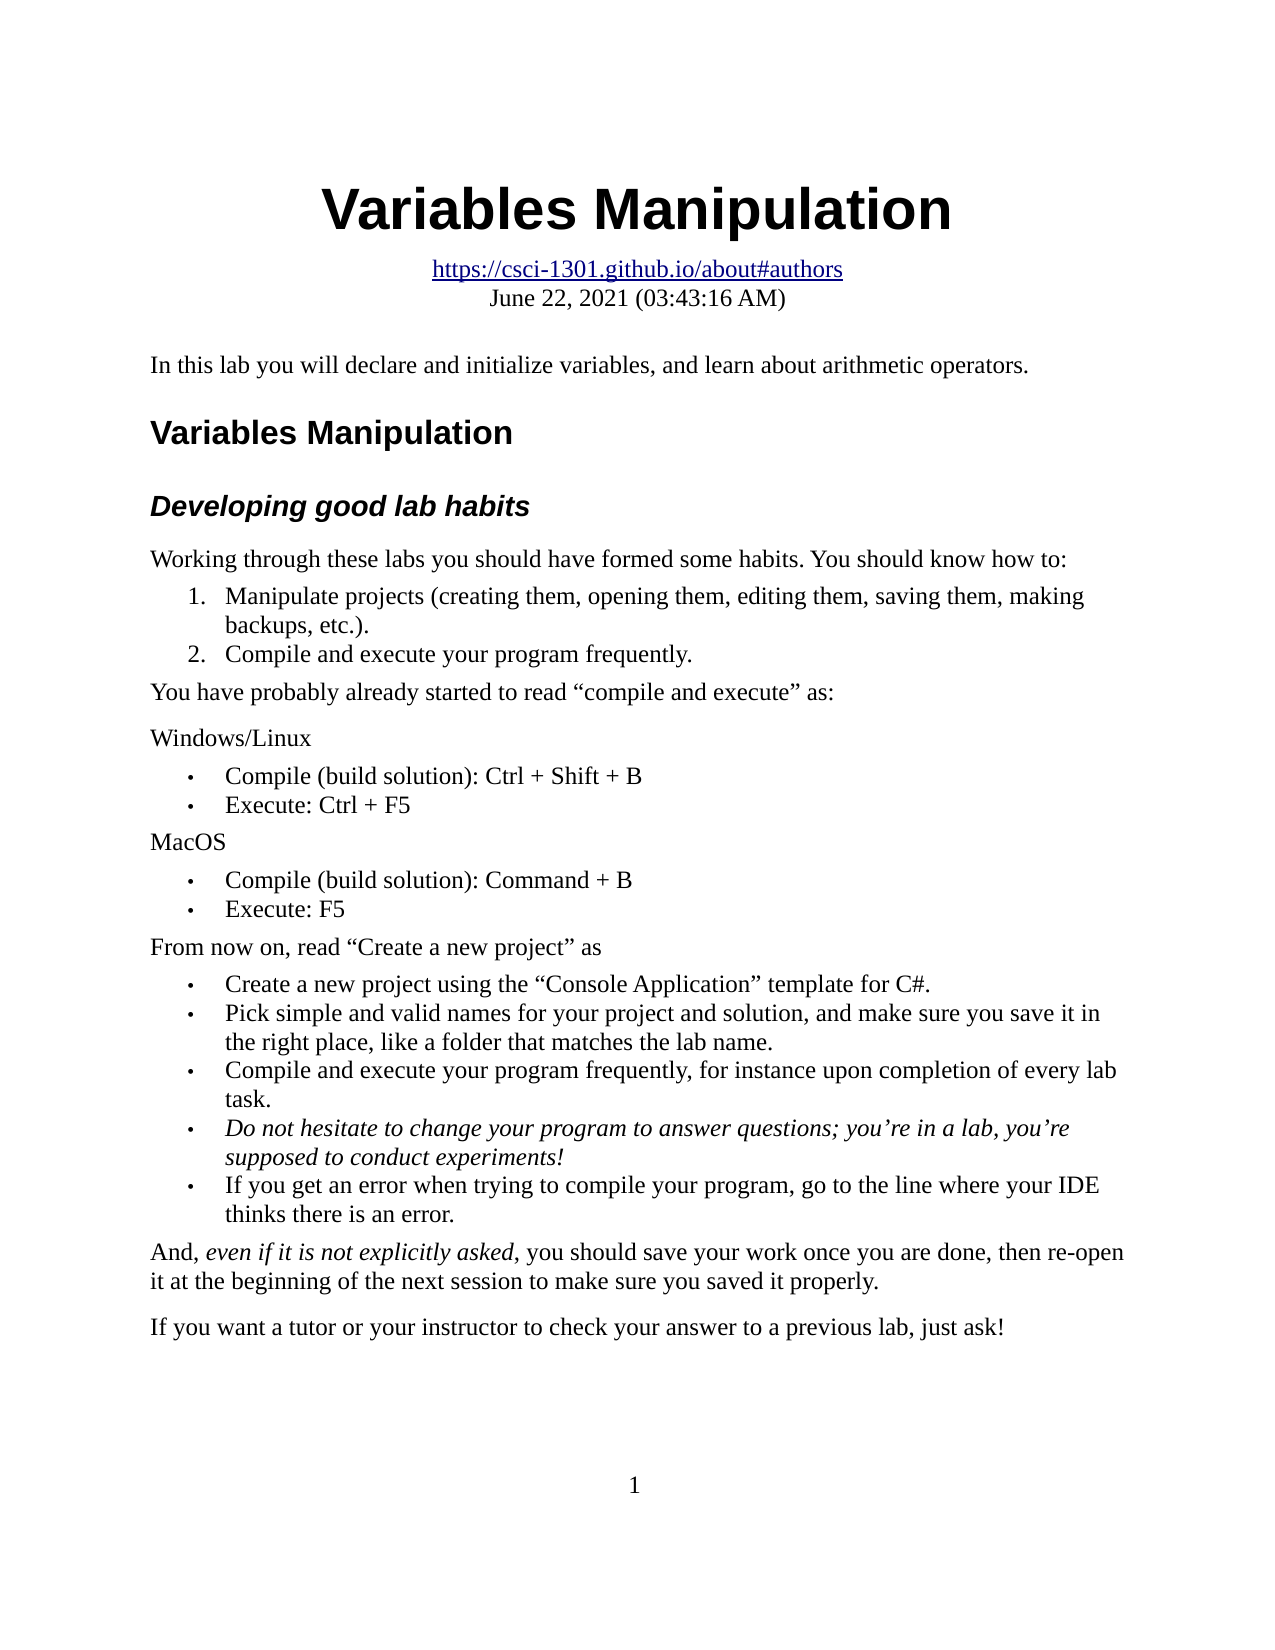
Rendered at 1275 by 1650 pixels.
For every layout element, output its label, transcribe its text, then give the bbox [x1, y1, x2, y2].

text You have probably already started to read “compile and execute” as: [150, 677, 1125, 705]
list Execute: F5 [187, 894, 1125, 923]
subtitle Variables Manipulation [150, 412, 1125, 451]
title Variables Manipulation [150, 175, 1125, 242]
list Manipulate projects (creating them, opening them, editing them, saving them, making backups, etc.). [187, 581, 1125, 639]
list Create a new project using the “Console Application” template for C#. [187, 969, 1125, 998]
list Pick simple and valid names for your project and solution, and make sure you save it in the right place, like a folder that matches the lab name. [187, 998, 1125, 1056]
text Working through these labs you should have formed some habits. You should know how to: [150, 544, 1125, 572]
text June 22, 2021 (03:43:16 AM) [150, 283, 1125, 312]
text https://csci-1301.github.io/about#authors [150, 254, 1125, 283]
text If you want a tutor or your instructor to check your answer to a previous lab, just ask! [150, 1312, 1125, 1341]
list If you get an error when trying to compile your program, go to the line where your IDE thinks there is an error. [187, 1171, 1125, 1228]
subtitle Developing good lab habits [150, 489, 1125, 522]
text MacOS [150, 827, 1125, 856]
text In this lab you will declare and initialize variables, and learn about arithmetic operators. [150, 350, 1125, 378]
text From now on, read “Create a new project” as [150, 932, 1125, 960]
list Compile and execute your program frequently, for instance upon completion of every lab task. [187, 1056, 1125, 1113]
text And, even if it is not explicitly asked, you should save your work once you are done, then re-open it at the beginning of the next session to make sure you saved it properly. [150, 1237, 1125, 1294]
list Compile (build solution): Ctrl + Shift + B [187, 761, 1125, 790]
list Compile (build solution): Command + B [187, 865, 1125, 894]
list Execute: Ctrl + F5 [187, 790, 1125, 818]
list Compile and execute your program frequently. [187, 639, 1125, 668]
text Windows/Linux [150, 723, 1125, 752]
list Do not hesitate to change your program to answer questions; you’re in a lab, you’re supposed to conduct experiments! [187, 1113, 1125, 1171]
